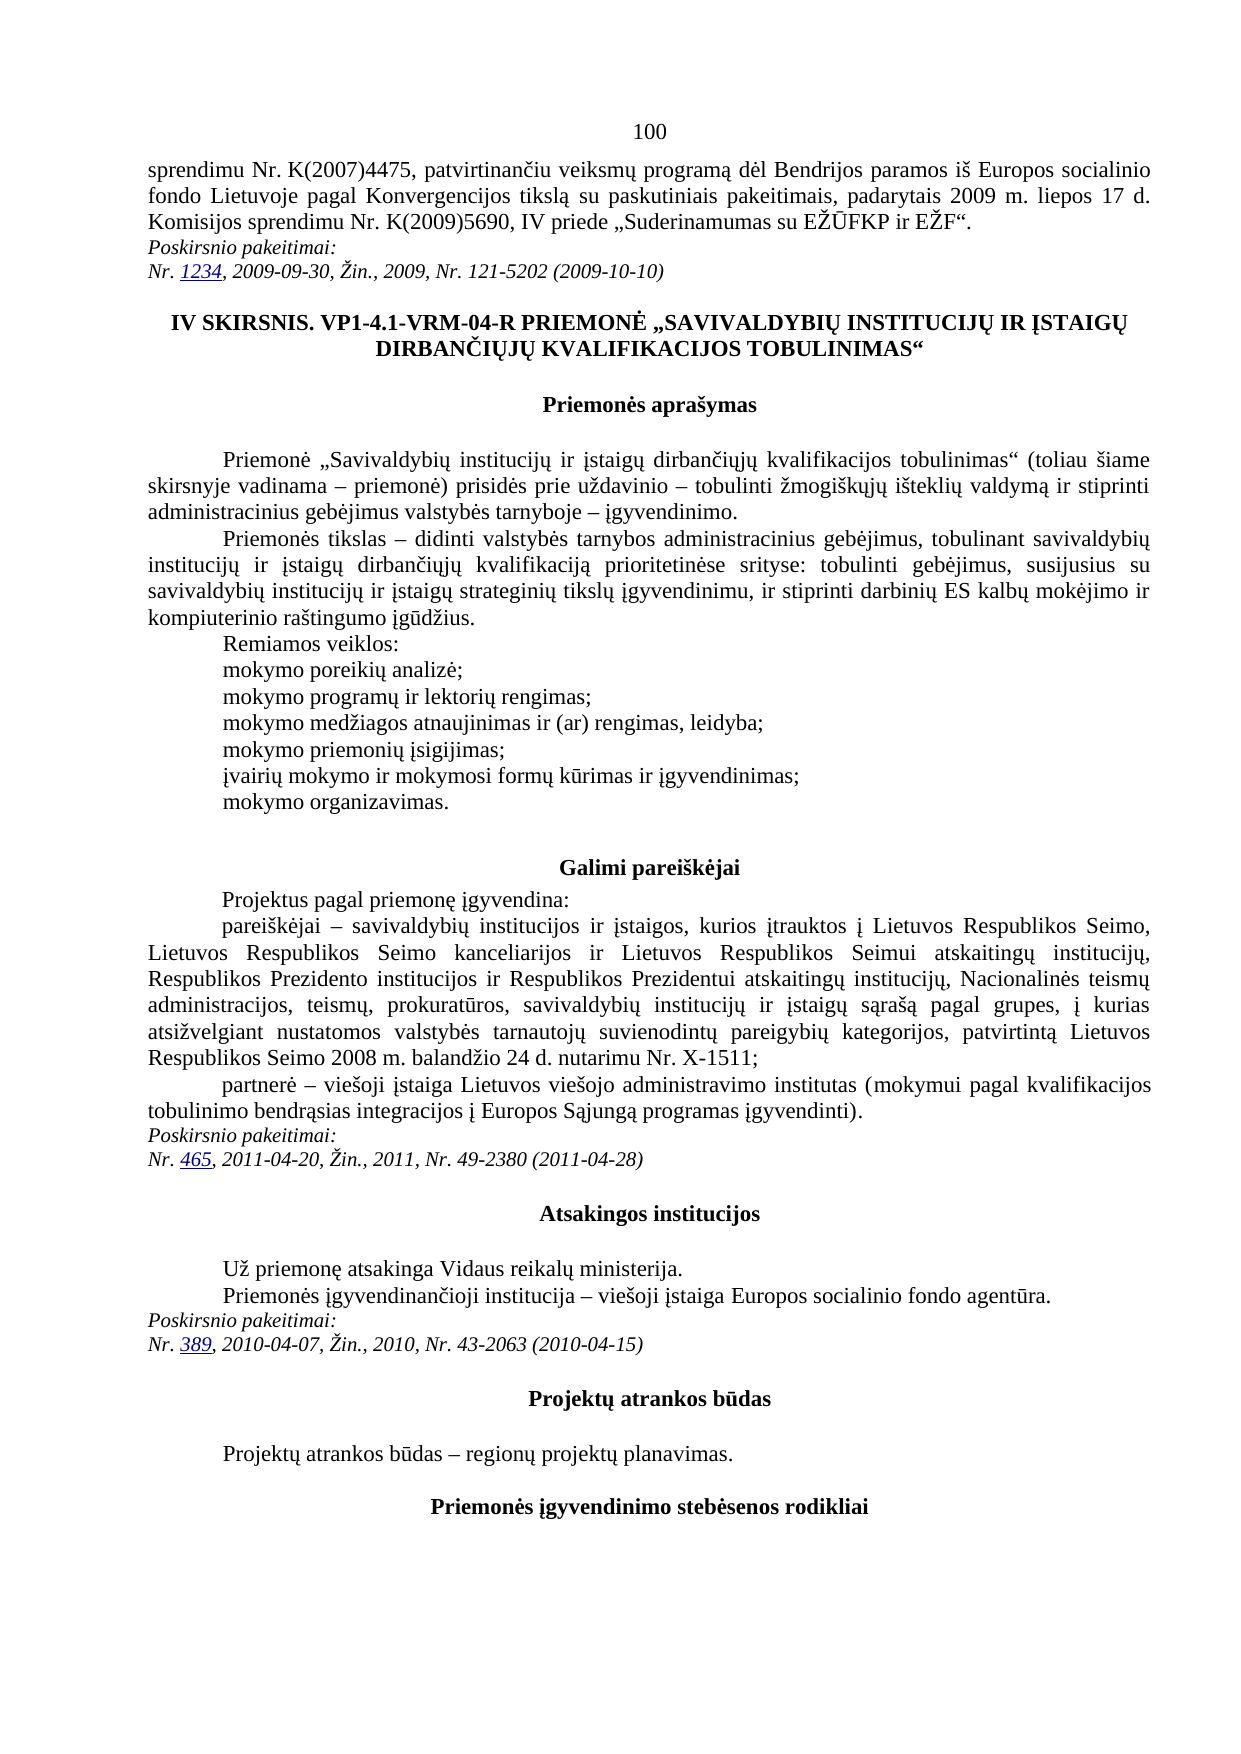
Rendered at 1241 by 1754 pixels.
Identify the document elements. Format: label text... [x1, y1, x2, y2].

text mokymo organizavimas. [148, 788, 1152, 815]
text Projektų atrankos būdas – regionų projektų planavimas. [148, 1440, 1152, 1466]
text Projektų atrankos būdas [148, 1385, 1152, 1411]
text Priemonė „Savivaldybių institucijų ir įstaigų dirbančiųjų kvalifikacijos tobulinimas“ (toliau šiame skirsnyje vadinama – priemonė) prisidės prie uždavinio – tobulinti žmogiškųjų išteklių valdymą ir stiprinti administracinius gebėjimus valstybės tarnyboje – įgyvendinimo. [148, 446, 1152, 525]
text Priemonės aprašymas [148, 391, 1152, 417]
text Poskirsnio pakeitimai: [148, 1308, 1152, 1332]
text mokymo priemonių įsigijimas; [148, 736, 1152, 762]
text Priemonės įgyvendinimo stebėsenos rodikliai [148, 1493, 1152, 1519]
text Galimi pareiškėjai [148, 853, 1152, 880]
text Atsakingos institucijos [148, 1200, 1152, 1227]
text Poskirsnio pakeitimai: [148, 1123, 1152, 1147]
text mokymo poreikių analizė; [148, 657, 1152, 683]
text sprendimu Nr. K(2007)4475, patvirtinančiu veiksmų programą dėl Bendrijos paramos iš Europos socialinio fondo Lietuvoje pagal Konvergencijos tikslą su paskutiniais pakeitimais, padarytais 2009 m. liepos 17 d. Komisijos sprendimu Nr. K(2009)5690, IV priede „Suderinamumas su EŽŪFKP ir EŽF“. [148, 156, 1152, 235]
text Remiamos veiklos: [148, 630, 1152, 657]
text Už priemonę atsakinga Vidaus reikalų ministerija. [148, 1255, 1152, 1282]
text Poskirsnio pakeitimai: [148, 235, 1152, 259]
text mokymo programų ir lektorių rengimas; [148, 683, 1152, 709]
text Priemonės įgyvendinančioji institucija – viešoji įstaiga Europos socialinio fondo agentūra. [148, 1282, 1152, 1308]
text Priemonės tikslas – didinti valstybės tarnybos administracinius gebėjimus, tobulinant savivaldybių institucijų ir įstaigų dirbančiųjų kvalifikaciją prioritetinėse srityse: tobulinti gebėjimus, susijusius su savivaldybių institucijų ir įstaigų strateginių tikslų įgyvendinimu, ir stiprinti darbinių ES kalbų mokėjimo ir kompiuterinio raštingumo įgūdžius. [148, 525, 1152, 630]
text įvairių mokymo ir mokymosi formų kūrimas ir įgyvendinimas; [148, 762, 1152, 788]
text mokymo medžiagos atnaujinimas ir (ar) rengimas, leidyba; [148, 709, 1152, 736]
text Nr. 389, 2010-04-07, Žin., 2010, Nr. 43-2063 (2010-04-15) [148, 1332, 1152, 1356]
text partnerė – viešoji įstaiga Lietuvos viešojo administravimo institutas (mokymui pagal kvalifikacijos tobulinimo bendrąsias integracijos į Europos Sąjungą programas įgyvendinti). [148, 1071, 1152, 1123]
text pareiškėjai – savivaldybių institucijos ir įstaigos, kurios įtrauktos į Lietuvos Respublikos Seimo, Lietuvos Respublikos Seimo kanceliarijos ir Lietuvos Respublikos Seimui atskaitingų institucijų, Respublikos Prezidento institucijos ir Respublikos Prezidentui atskaitingų institucijų, Nacionalinės teismų administracijos, teismų, prokuratūros, savivaldybių institucijų ir įstaigų sąrašą pagal grupes, į kurias atsižvelgiant nustatomos valstybės tarnautojų suvienodintų pareigybių kategorijos, patvirtintą Lietuvos Respublikos Seimo 2008 m. balandžio 24 d. nutarimu Nr. X-1511; [148, 912, 1152, 1071]
text Nr. 465, 2011-04-20, Žin., 2011, Nr. 49-2380 (2011-04-28) [148, 1147, 1152, 1171]
text Nr. 1234, 2009-09-30, Žin., 2009, Nr. 121-5202 (2009-10-10) [148, 259, 1152, 283]
subtitle IV SKIRSNIS. VP1-4.1-VRM-04-R PRIEMONĖ „SAVIVALDYBIŲ INSTITUCIJŲ IR ĮSTAIGŲ DIRBANČIŲJŲ KVALIFIKACIJOS TOBULINIMAS“ [148, 309, 1152, 362]
text Projektus pagal priemonę įgyvendina: [148, 886, 1152, 912]
